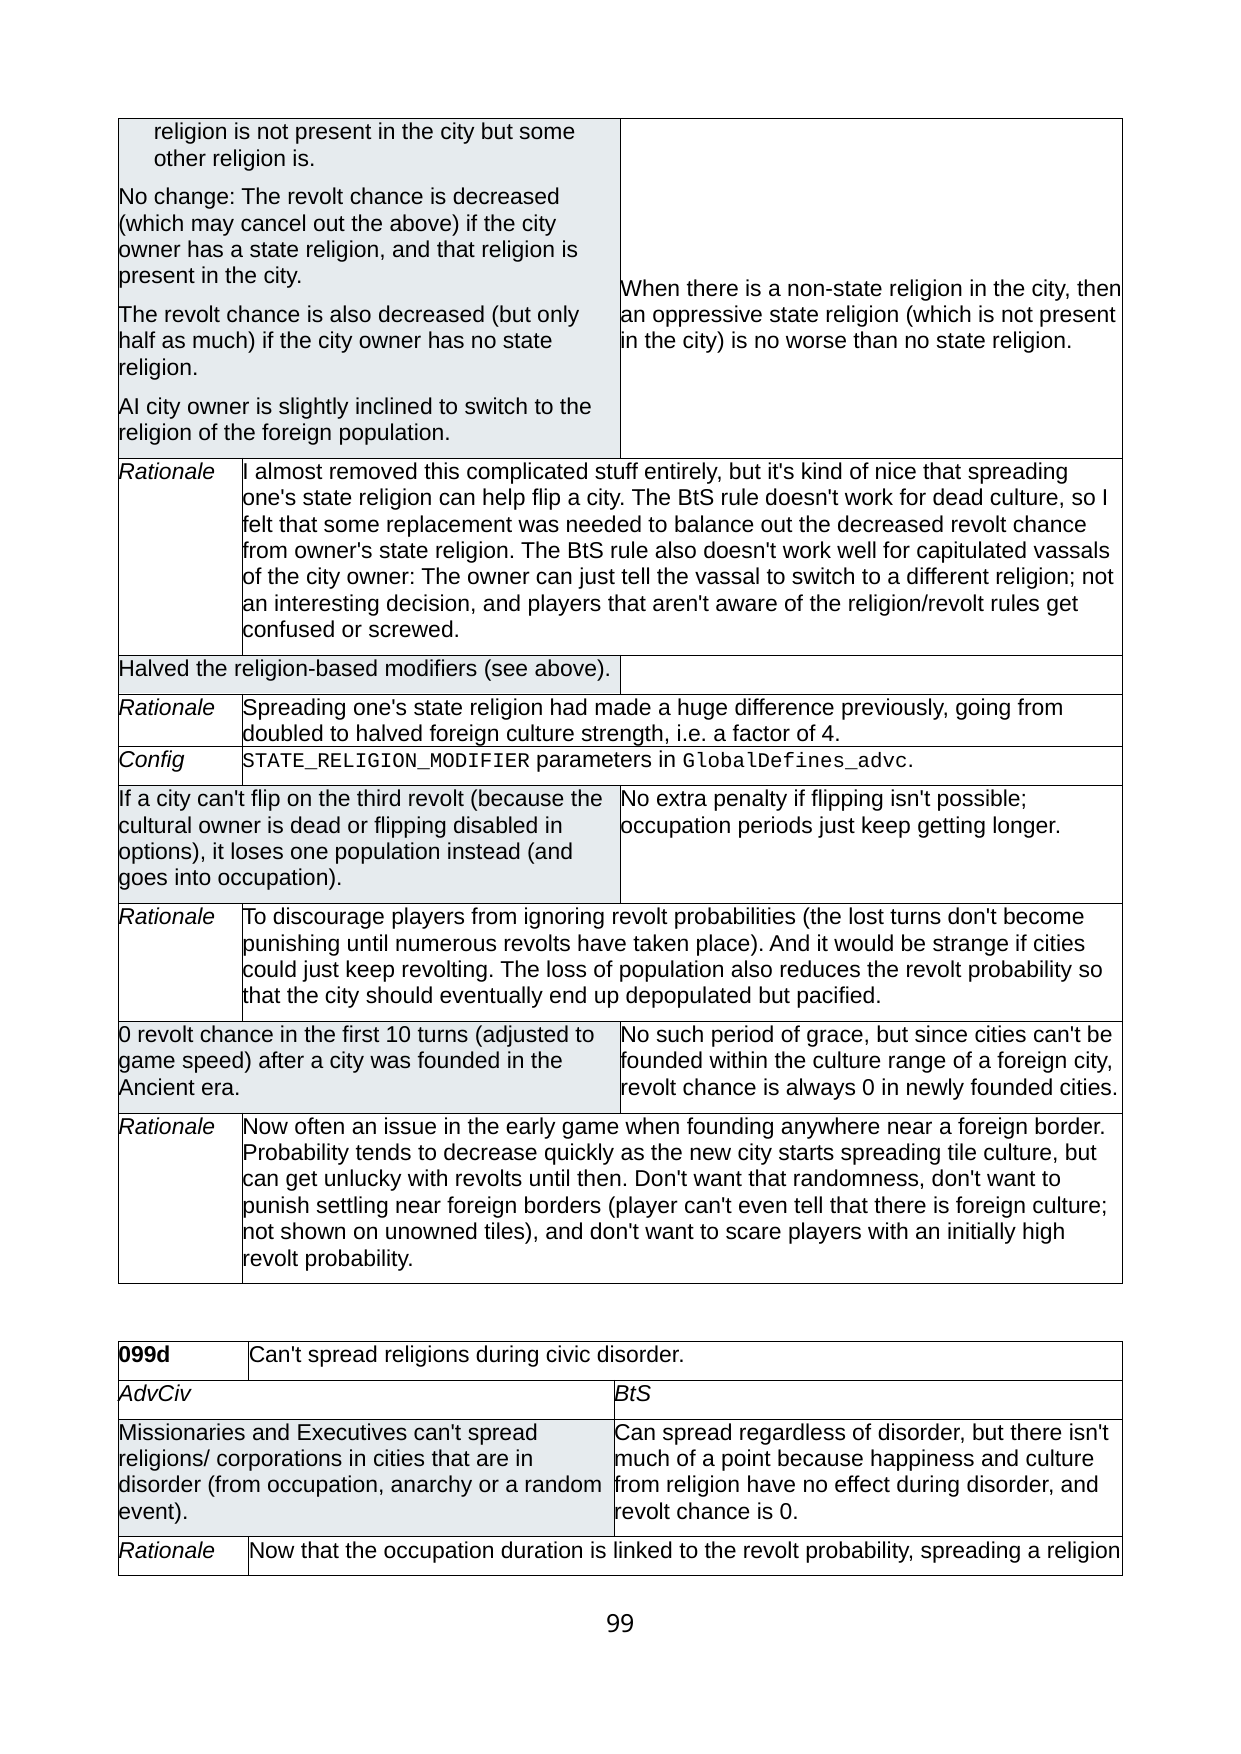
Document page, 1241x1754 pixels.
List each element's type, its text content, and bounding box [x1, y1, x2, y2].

table_cell When there is a non-state religion in the city, then an oppressive state religion (which is not present in the city) is no worse than no state religion. [621, 119, 1122, 458]
table_cell Can spread regardless of disorder, but there isn't much of a point because happiness and culture from religion have no effect during disorder, and revolt chance is 0. [615, 1420, 1122, 1536]
table_cell religion is not present in the city but some other religion is. No change: The revolt chance is decreased (which may cancel out the above) if the city owner has a state religion, and that religion is present in the city. The revolt chance is also decreased (but only half as much) if the city owner has no state religion. AI city owner is slightly inclined to switch to the religion of the foreign population. [119, 119, 620, 458]
table_cell Rationale [119, 1537, 248, 1575]
table_cell Rationale [119, 904, 242, 1021]
table_cell Missionaries and Executives can't spread religions/ corporations in cities that are in disorder (from occupation, anarchy or a random event). [119, 1420, 614, 1536]
table_cell I almost removed this complicated stuff entirely, but it's kind of nice that spreading one's state religion can help flip a city. The BtS rule doesn't work for dead culture, so I felt that some replacement was needed to balance out the decreased revolt chance from owner's state religion. The BtS rule also doesn't work well for capitulated vassals of the city owner: The owner can just tell the vassal to switch to a different religion; not an interesting decision, and players that aren't aware of the religion/revolt rules get confused or screwed. [243, 459, 1122, 655]
table_cell AdvCiv [119, 1381, 614, 1418]
table_cell Halved the religion-based modifiers (see above). [119, 656, 620, 693]
table_cell Spreading one's state religion had made a huge difference previously, going from doubled to halved foreign culture strength, i.e. a factor of 4. [243, 695, 1122, 746]
table_cell No extra penalty if flipping isn't possible; occupation periods just keep getting longer. [621, 786, 1122, 903]
table_cell Rationale [119, 695, 242, 746]
table_cell Rationale [119, 1114, 242, 1283]
table_cell If a city can't flip on the third revolt (because the cultural owner is dead or flipping disabled in options), it loses one population instead (and goes into occupation). [119, 786, 620, 903]
table_header 099d [119, 1342, 248, 1380]
table_cell Rationale [119, 459, 242, 655]
table_cell Config [119, 747, 242, 785]
table_cell [621, 656, 1122, 693]
table_cell To discourage players from ignoring revolt probabilities (the lost turns don't become punishing until numerous revolts have taken place). And it would be strange if cities could just keep revolting. The loss of population also reduces the revolt probability so that the city should eventually end up depopulated but pacified. [243, 904, 1122, 1021]
table_cell 0 revolt chance in the first 10 turns (adjusted to game speed) after a city was founded in the Ancient era. [119, 1022, 620, 1113]
table_cell Now often an issue in the early game when founding anywhere near a foreign border. Probability tends to decrease quickly as the new city starts spreading tile culture, but can get unlucky with revolts until then. Don't want that randomness, don't want to punish settling near foreign borders (player can't even tell that there is foreign culture; not shown on unowned tiles), and don't want to scare players with an initially high revolt probability. [243, 1114, 1122, 1283]
table_cell No such period of grace, but since cities can't be founded within the culture range of a foreign city, revolt chance is always 0 in newly founded cities. [621, 1022, 1122, 1113]
table_header Can't spread religions during civic disorder. [249, 1342, 1122, 1380]
table_cell BtS [615, 1381, 1122, 1418]
table_cell STATE_RELIGION_MODIFIER parameters in GlobalDefines_advc. [243, 747, 1122, 785]
table_cell Now that the occupation duration is linked to the revolt probability, spreading a religion [249, 1537, 1122, 1575]
